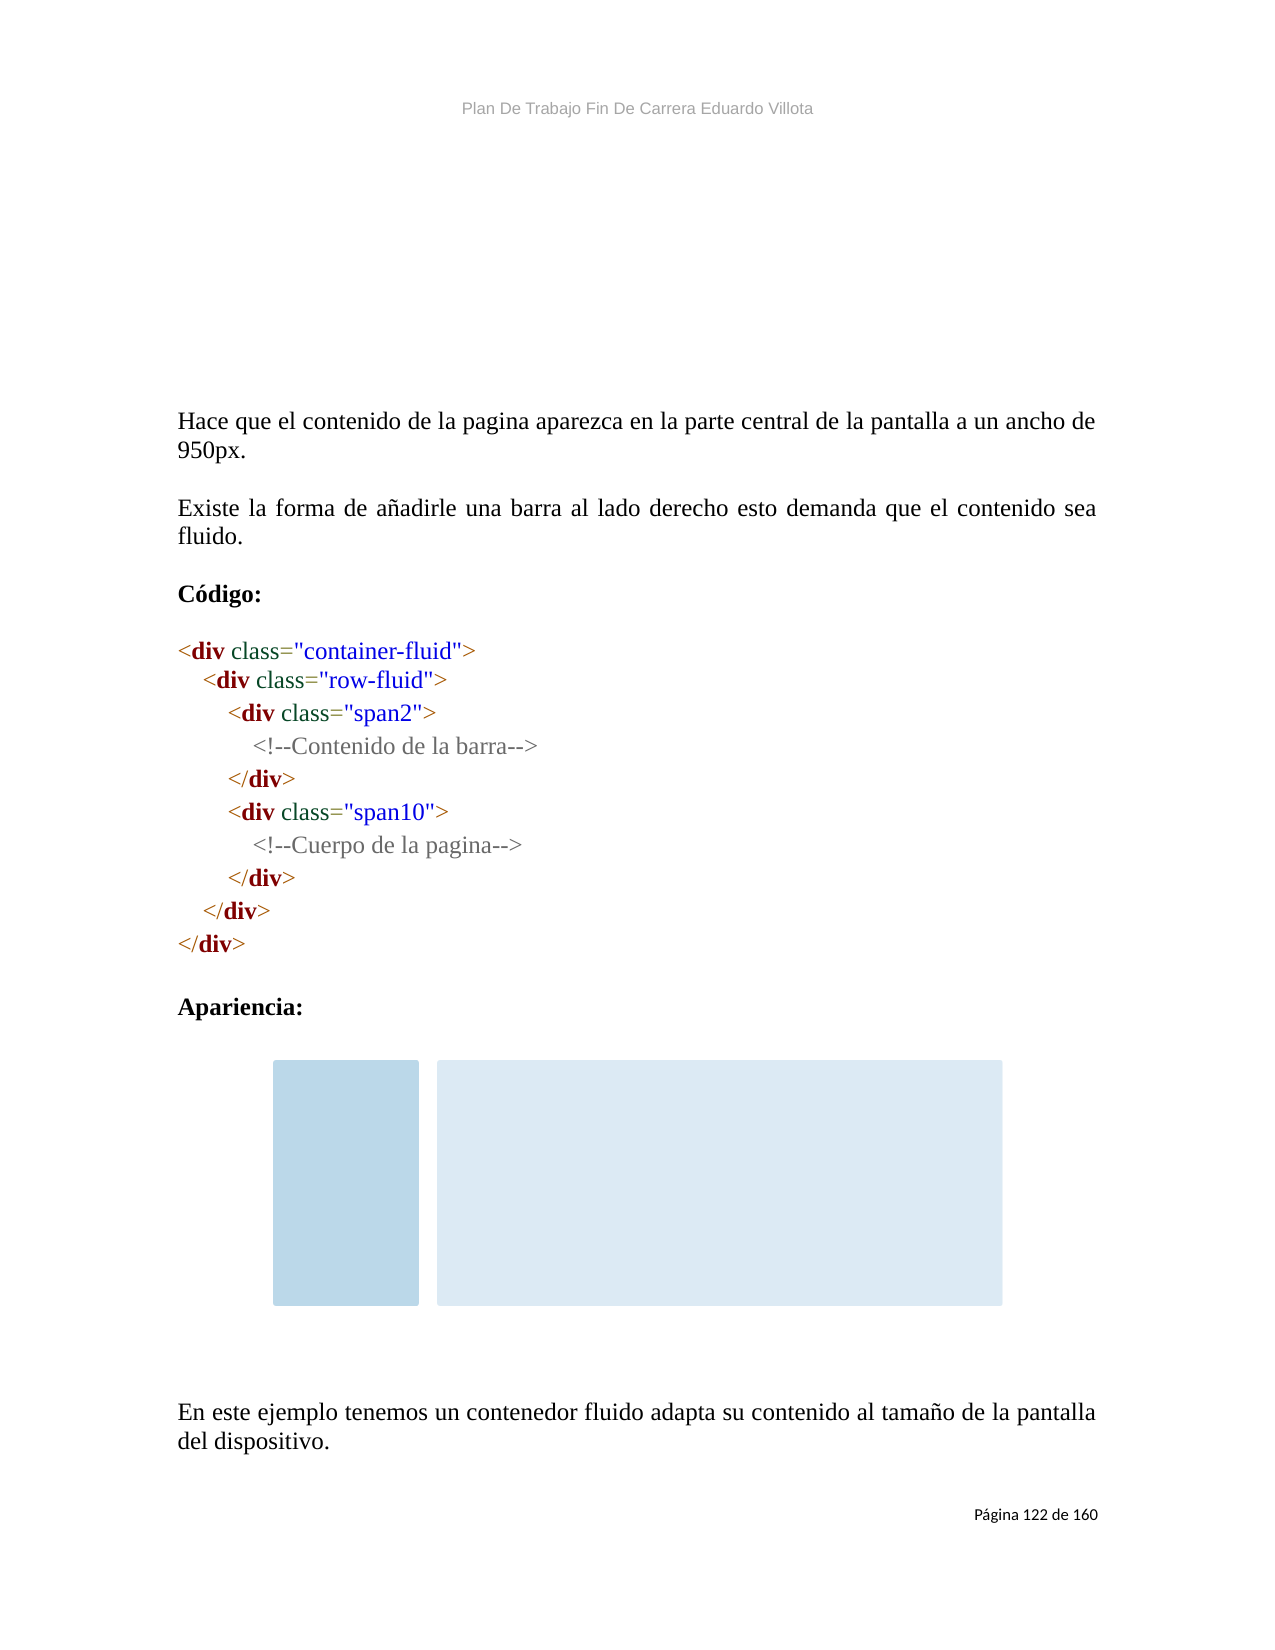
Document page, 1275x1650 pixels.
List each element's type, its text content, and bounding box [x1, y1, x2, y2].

text Hace que el contenido de la pagina aparezca en la parte central de la pantalla a un ancho de 950px. [177, 406, 1098, 464]
text </div> [177, 896, 1098, 925]
text <div class="container-fluid"> [177, 636, 1098, 665]
text </div> [177, 863, 1098, 892]
text </div> [177, 929, 1098, 958]
picture [266, 1054, 1009, 1311]
text Código: [177, 579, 1098, 608]
text <!--Cuerpo de la pagina--> [177, 830, 1098, 859]
text <!--Contenido de la barra--> [177, 731, 1098, 760]
text <div class="row-fluid"> [177, 665, 1098, 694]
text Apariencia: [177, 992, 1098, 1021]
text En este ejemplo tenemos un contenedor fluido adapta su contenido al tamaño de la pantalla del dispositivo. [177, 1397, 1098, 1455]
text <div class="span10"> [177, 797, 1098, 826]
text Existe la forma de añadirle una barra al lado derecho esto demanda que el contenido sea fluido. [177, 493, 1098, 550]
text <div class="span2"> [177, 698, 1098, 727]
text </div> [177, 764, 1098, 793]
